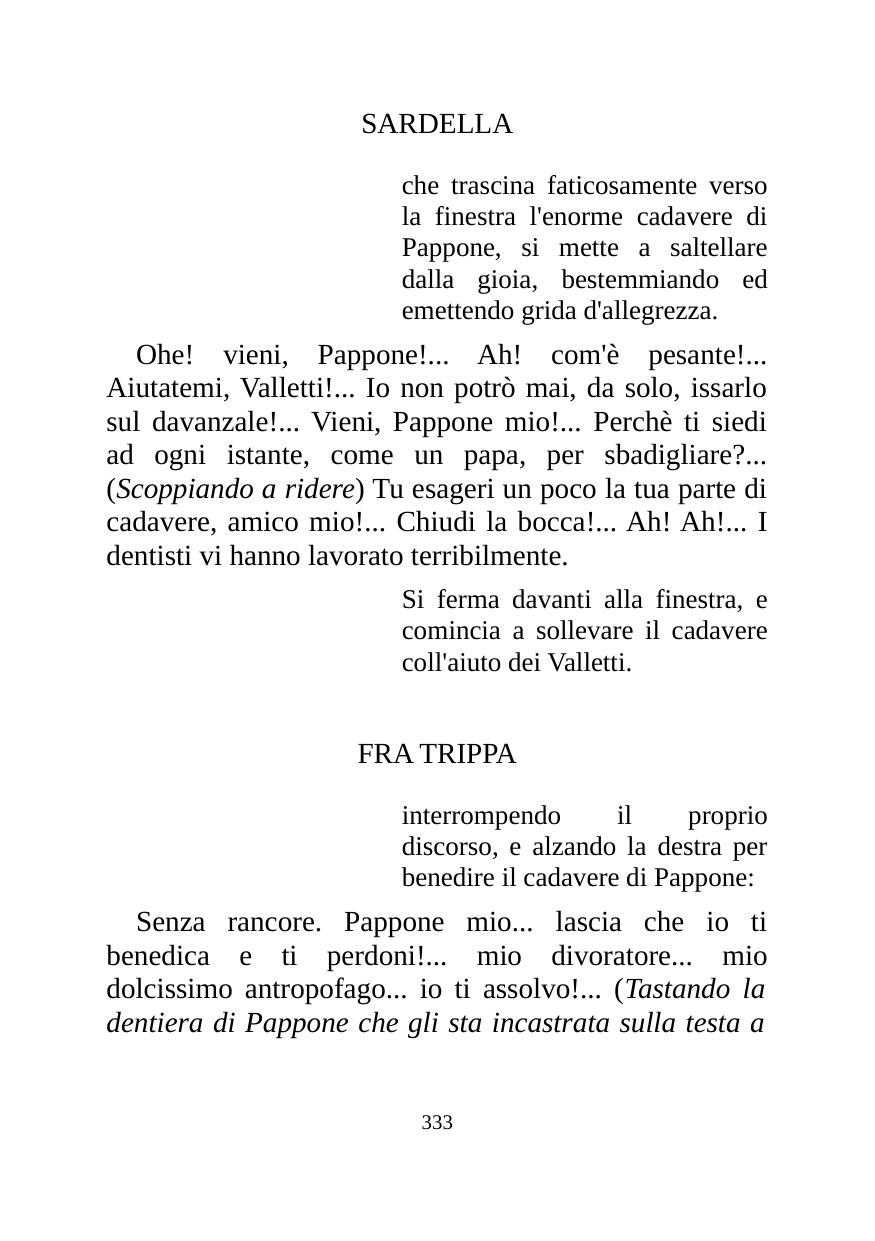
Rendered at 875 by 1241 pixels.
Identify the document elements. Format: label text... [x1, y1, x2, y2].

text Ohe! vieni, Pappone!... Ah! com'è pesante!... Aiutatemi, Valletti!... Io non potrò mai, da solo, issarlo sul davanzale!... Vieni, Pappone mio!... Perchè ti siedi ad ogni istante, come un papa, per sbadigliare?... (Scoppiando a ridere) Tu esageri un poco la tua parte di cadavere, amico mio!... Chiudi la bocca!... Ah! Ah!... I dentisti vi hanno lavorato terribilmente. [106, 337, 768, 572]
text che trascina faticosamente verso la finestra l'enorme cadavere di Pappone, si mette a saltellare dalla gioia, bestemmiando ed emettendo grida d'allegrezza. [402, 169, 768, 325]
text Si ferma davanti alla finestra, e comincia a sollevare il cadavere coll'aiuto dei Valletti. [402, 583, 768, 677]
text interrompendo il proprio discorso, e alzando la destra per benedire il cadavere di Pappone: [402, 799, 768, 892]
text FRA TRIPPA [106, 736, 768, 769]
text Senza rancore. Pappone mio... lascia che io ti benedica e ti perdoni!... mio divoratore... mio dolcissimo antropofago... io ti assolvo!... (Tastando la dentiera di Pappone che gli sta incastrata sulla testa a [106, 904, 768, 1038]
text SARDELLA [106, 106, 768, 140]
